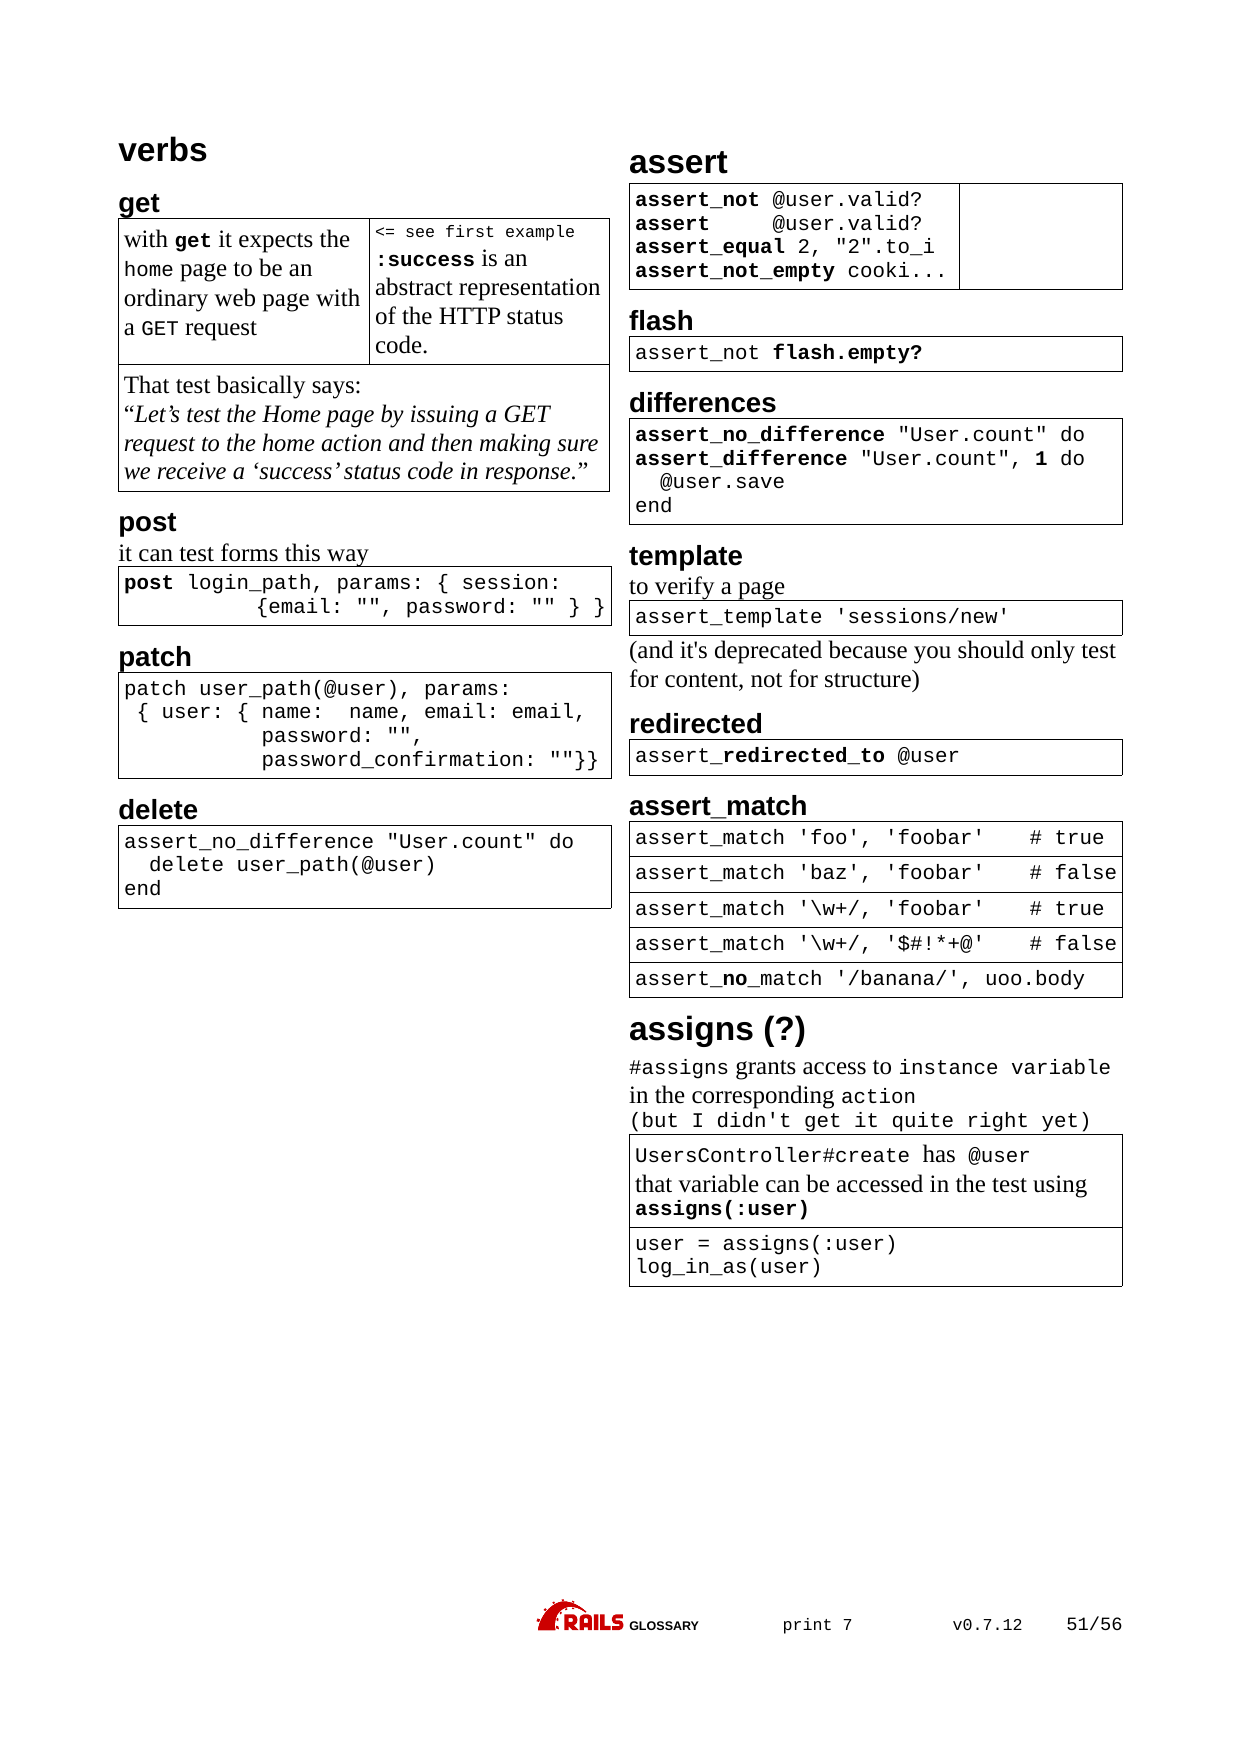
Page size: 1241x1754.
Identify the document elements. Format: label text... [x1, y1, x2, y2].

table_header patch user_path(@user), params: { user: { name: name, email: email, password: "", password_confirmation: ""}} [119, 673, 611, 778]
subtitle assert [629, 142, 1122, 180]
table_header [960, 184, 1122, 289]
table_cell # false [994, 857, 1122, 892]
text (but I didn't get it quite right yet) [629, 1110, 1122, 1133]
table_header assert_redirected_to @user [630, 740, 1122, 774]
table_header assert_no_difference "User.count" do delete user_path(@user) end [119, 826, 611, 907]
table_header # true [994, 822, 1122, 856]
table_cell assert_match '\w+/, 'foobar' [630, 893, 993, 927]
subtitle redirected [629, 707, 1122, 739]
table_cell assert_match '\w+/, '$#!*+@' [630, 928, 993, 962]
text #assigns grants access to instance variable in the corresponding action [629, 1051, 1122, 1110]
table_header assert_not flash.empty? [630, 337, 1122, 371]
table_header assert_not @user.valid? assert @user.valid? assert_equal 2, "2".to_i assert_not_empty cooki... [630, 184, 959, 289]
text to verify a page [629, 571, 1122, 600]
table_header UsersController#create has @user that variable can be accessed in the test using assigns(:user) [630, 1135, 1122, 1227]
table_header assert_template 'sessions/new' [630, 601, 1122, 635]
subtitle delete [118, 793, 611, 825]
subtitle get [118, 186, 611, 218]
subtitle assert_match [629, 789, 1122, 821]
table_header assert_match 'foo', 'foobar' [630, 822, 993, 856]
table_header assert_no_difference "User.count" do assert_difference "User.count", 1 do @user.save end [630, 419, 1122, 524]
table_cell user = assigns(:user) log_in_as(user) [630, 1228, 1122, 1286]
text it can test forms this way [118, 538, 611, 566]
subtitle flash [629, 304, 1122, 336]
subtitle patch [118, 640, 611, 672]
text (and it's deprecated because you should only test for content, not for structure) [629, 636, 1122, 693]
subtitle post [118, 506, 611, 538]
subtitle differences [629, 386, 1122, 418]
table_header post login_path, params: { session: {email: "", password: "" } } [119, 567, 611, 625]
table_header <= see first example :success is an abstract representation of the HTTP status code. [370, 219, 609, 364]
table_cell assert_no_match '/banana/', uoo.body [630, 963, 1122, 997]
subtitle template [629, 539, 1122, 571]
table_cell # false [994, 928, 1122, 962]
subtitle assigns (?) [629, 1009, 1122, 1048]
table_cell That test basically says: “Let’s test the Home page by issuing a GET request to the home action and then making sure we receive a ‘success’ status code in response.” [119, 365, 609, 491]
subtitle verbs [118, 130, 611, 168]
table_cell assert_match 'baz', 'foobar' [630, 857, 993, 892]
table_header with get it expects the home page to be an ordinary web page with a GET request [119, 219, 369, 364]
table_cell # true [994, 893, 1122, 927]
